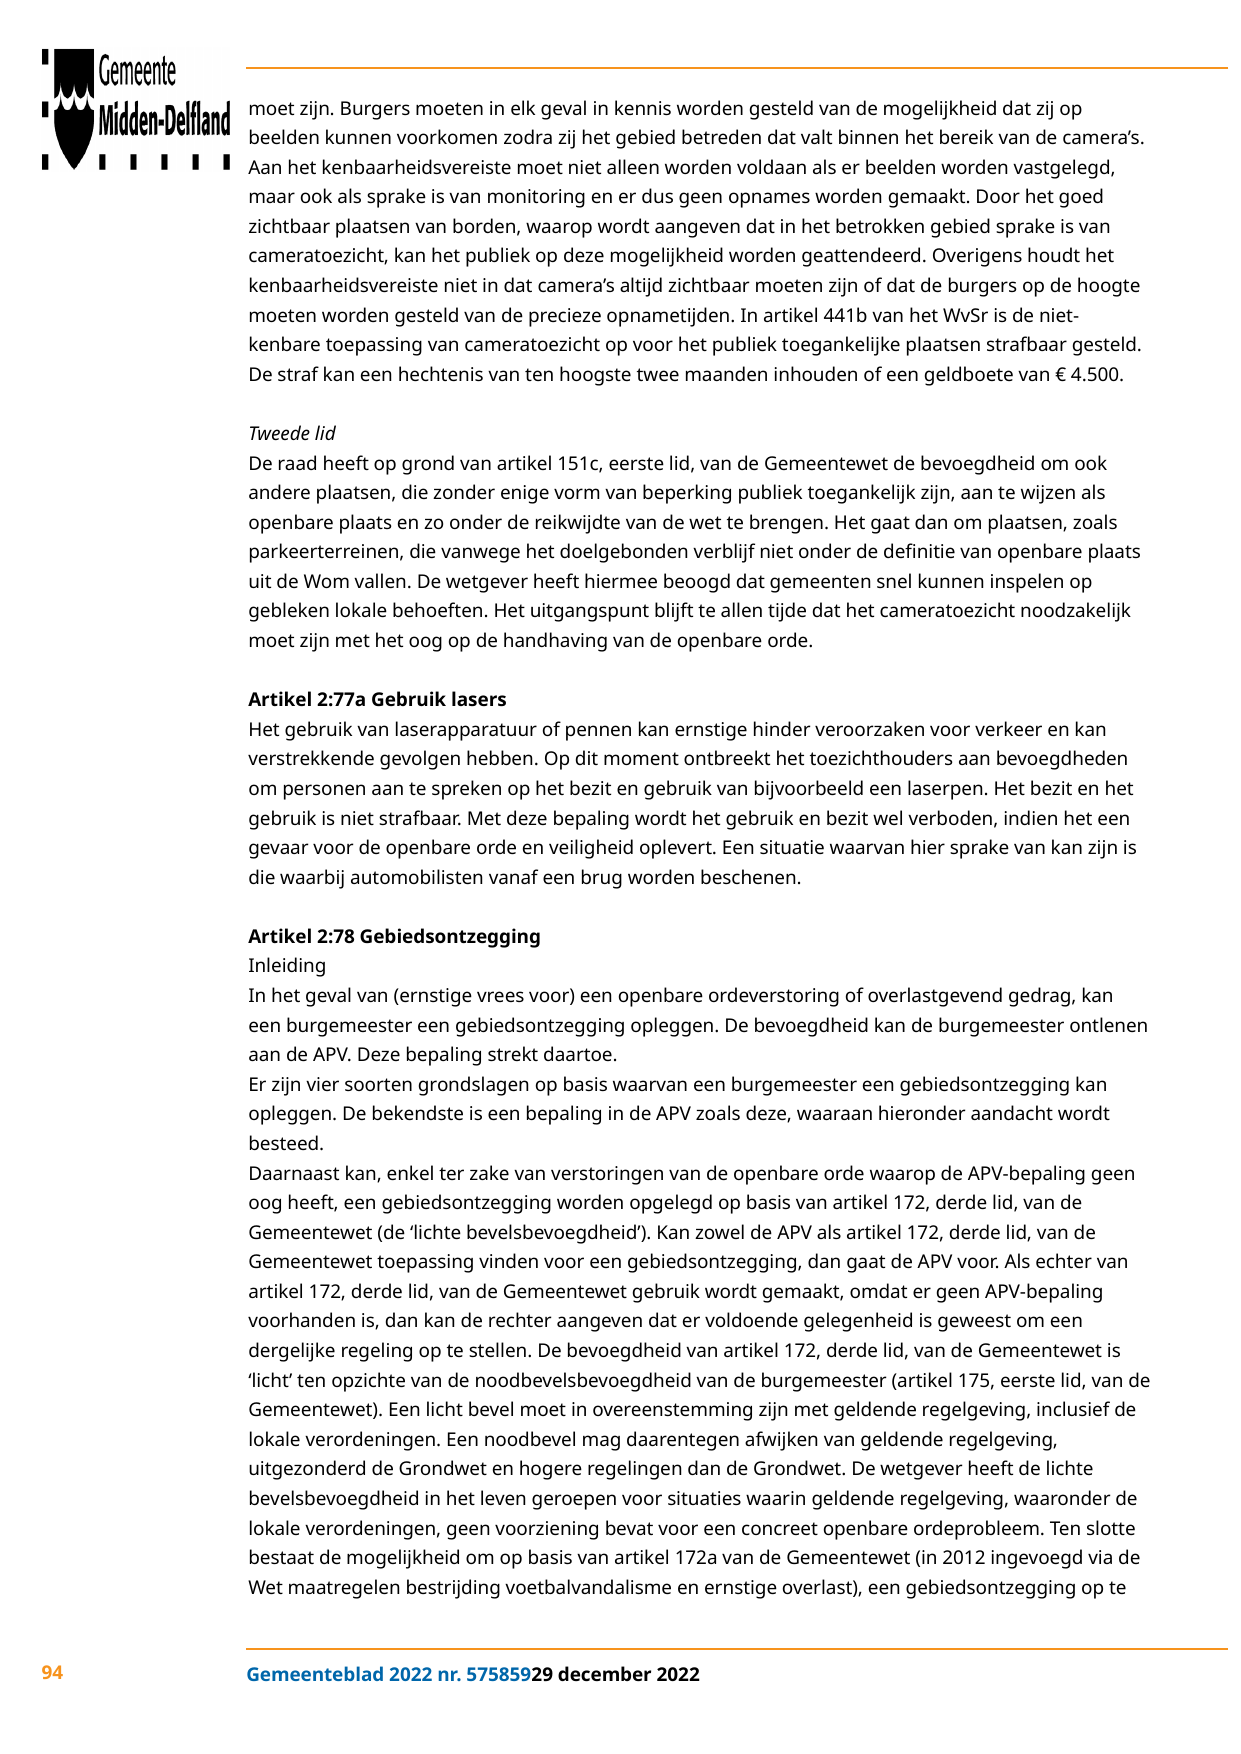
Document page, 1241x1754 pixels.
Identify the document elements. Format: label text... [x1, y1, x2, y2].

text moet zijn. Burgers moeten in elk geval in kennis worden gesteld van de mogelijkheid dat zij op beelden kunnen voorkomen zodra zij het gebied betreden dat valt binnen het bereik van de camera’s. Aan het kenbaarheidsvereiste moet niet alleen worden voldaan als er beelden worden vastgelegd, maar ook als sprake is van monitoring en er dus geen opnames worden gemaakt. Door het goed zichtbaar plaatsen van borden, waarop wordt aangeven dat in het betrokken gebied sprake is van cameratoezicht, kan het publiek op deze mogelijkheid worden geattendeerd. Overigens houdt het kenbaarheidsvereiste niet in dat camera’s altijd zichtbaar moeten zijn of dat de burgers op de hoogte moeten worden gesteld van de precieze opnametijden. In artikel 441b van het WvSr is de niet-kenbare toepassing van cameratoezicht op voor het publiek toegankelijke plaatsen strafbaar gesteld. De straf kan een hechtenis van ten hoogste twee maanden inhouden of een geldboete van € 4.500. [248, 95, 1152, 387]
text Inleiding [248, 953, 1152, 978]
text De raad heeft op grond van artikel 151c, eerste lid, van de Gemeentewet de bevoegdheid om ook andere plaatsen, die zonder enige vorm van beperking publiek toegankelijk zijn, aan te wijzen als openbare plaats en zo onder de reikwijdte van de wet te brengen. Het gaat dan om plaatsen, zoals parkeerterreinen, die vanwege het doelgebonden verblijf niet onder de definitie van openbare plaats uit de Wom vallen. De wetgever heeft hiermee beoogd dat gemeenten snel kunnen inspelen op gebleken lokale behoeften. Het uitgangspunt blijft te allen tijde dat het cameratoezicht noodzakelijk moet zijn met het oog op de handhaving van de openbare orde. [248, 450, 1152, 653]
text Tweede lid [248, 420, 1152, 446]
text Er zijn vier soorten grondslagen op basis waarvan een burgemeester een gebiedsontzegging kan opleggen. De bekendste is een bepaling in de APV zoals deze, waaraan hieronder aandacht wordt besteed. [248, 1071, 1152, 1156]
text Artikel 2:78 Gebiedsontzegging [248, 923, 1152, 949]
picture [41, 47, 231, 172]
text In het geval van (ernstige vrees voor) een openbare ordeverstoring of overlastgevend gedrag, kan een burgemeester een gebiedsontzegging opleggen. De bevoegdheid kan de burgemeester ontlenen aan de APV. Deze bepaling strekt daartoe. [248, 982, 1152, 1067]
text Artikel 2:77a Gebruik lasers [248, 686, 1152, 712]
text Daarnaast kan, enkel ter zake van verstoringen van de openbare orde waarop de APV-bepaling geen oog heeft, een gebiedsontzegging worden opgelegd op basis van artikel 172, derde lid, van de Gemeentewet (de ‘lichte bevelsbevoegdheid’). Kan zowel de APV als artikel 172, derde lid, van de Gemeentewet toepassing vinden voor een gebiedsontzegging, dan gaat de APV voor. Als echter van artikel 172, derde lid, van de Gemeentewet gebruik wordt gemaakt, omdat er geen APV-bepaling voorhanden is, dan kan de rechter aangeven dat er voldoende gelegenheid is geweest om een dergelijke regeling op te stellen. De bevoegdheid van artikel 172, derde lid, van de Gemeentewet is ‘licht’ ten opzichte van de noodbevelsbevoegdheid van de burgemeester (artikel 175, eerste lid, van de Gemeentewet). Een licht bevel moet in overeenstemming zijn met geldende regelgeving, inclusief de lokale verordeningen. Een noodbevel mag daarentegen afwijken van geldende regelgeving, uitgezonderd de Grondwet en hogere regelingen dan de Grondwet. De wetgever heeft de lichte bevelsbevoegdheid in het leven geroepen voor situaties waarin geldende regelgeving, waaronder de lokale verordeningen, geen voorziening bevat voor een concreet openbare ordeprobleem. Ten slotte bestaat de mogelijkheid om op basis van artikel 172a van de Gemeentewet (in 2012 ingevoegd via de Wet maatregelen bestrijding voetbalvandalisme en ernstige overlast), een gebiedsontzegging op te [248, 1160, 1152, 1600]
text Het gebruik van laserapparatuur of pennen kan ernstige hinder veroorzaken voor verkeer en kan verstrekkende gevolgen hebben. Op dit moment ontbreekt het toezichthouders aan bevoegdheden om personen aan te spreken op het bezit en gebruik van bijvoorbeeld een laserpen. Het bezit en het gebruik is niet strafbaar. Met deze bepaling wordt het gebruik en bezit wel verboden, indien het een gevaar voor de openbare orde en veiligheid oplevert. Een situatie waarvan hier sprake van kan zijn is die waarbij automobilisten vanaf een brug worden beschenen. [248, 716, 1152, 890]
